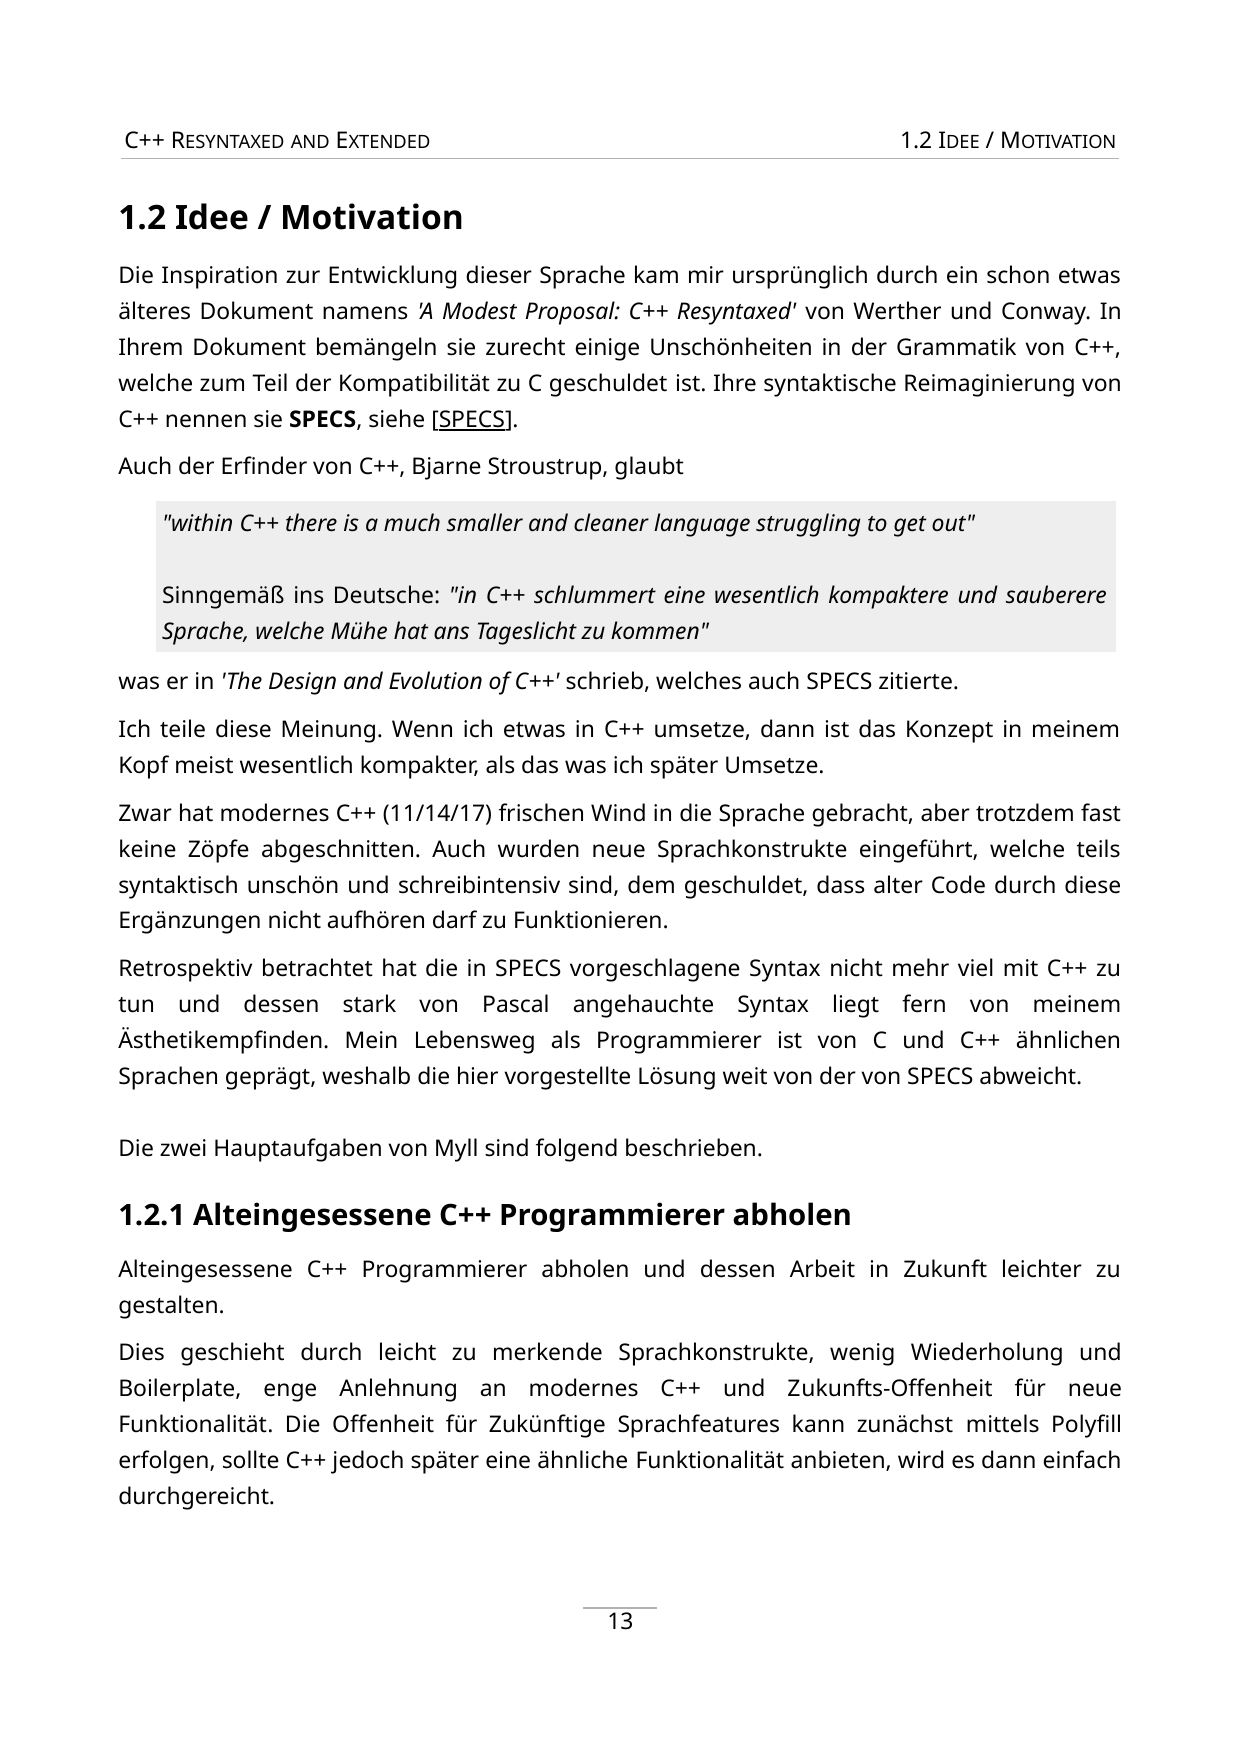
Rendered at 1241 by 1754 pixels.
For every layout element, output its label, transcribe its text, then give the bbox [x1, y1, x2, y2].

text Die Inspiration zur Entwicklung dieser Sprache kam mir ursprünglich durch ein schon etwas älteres Dokument namens 'A Modest Proposal: C++ Resyntaxed' von Werther und Conway. In Ihrem Dokument bemängeln sie zurecht einige Unschönheiten in der Grammatik von C++, welche zum Teil der Kompatibilität zu C geschuldet ist. Ihre syntaktische Reimaginierung von C++ nennen sie SPECS, siehe [SPECS]. [118, 259, 1122, 434]
subtitle Alteingesessene C++ Programmierer abholen [118, 1194, 1122, 1234]
text Ich teile diese Meinung. Wenn ich etwas in C++ umsetze, dann ist das Konzept in meinem Kopf meist wesentlich kompakter, als das was ich später Umsetze. [118, 713, 1122, 780]
text Alteingesessene C++ Programmierer abholen und dessen Arbeit in Zukunft leichter zu gestalten. [118, 1253, 1122, 1320]
text Dies geschieht durch leicht zu merkende Sprachkonstrukte, wenig Wiederholung und Boilerplate, enge Anlehnung an modernes C++ und Zukunfts-Offenheit für neue Funktionalität. Die Offenheit für Zukünftige Sprachfeatures kann zunächst mittels Polyfill erfolgen, sollte C++ jedoch später eine ähnliche Funktionalität anbieten, wird es dann einfach durchgereicht. [118, 1336, 1122, 1511]
text Retrospektiv betrachtet hat die in SPECS vorgeschlagene Syntax nicht mehr viel mit C++ zu tun und dessen stark von Pascal angehauchte Syntax liegt fern von meinem Ästhetikempfinden. Mein Lebensweg als Programmierer ist von C und C++ ähnlichen Sprachen geprägt, weshalb die hier vorgestellte Lösung weit von der von SPECS abweicht. Die zwei Hauptaufgaben von Myll sind folgend beschrieben. [118, 952, 1122, 1163]
text "within C++ there is a much smaller and cleaner language struggling to get out" Sinngemäß ins Deutsche: "in C++ schlummert eine wesentlich kompaktere und sauberere Sprache, welche Mühe hat ans Tageslicht zu kommen" [156, 501, 1116, 652]
text Zwar hat modernes C++ (11/14/17) frischen Wind in die Sprache gebracht, aber trotzdem fast keine Zöpfe abgeschnitten. Auch wurden neue Sprachkonstrukte eingeführt, welche teils syntaktisch unschön und schreibintensiv sind, dem geschuldet, dass alter Code durch diese Ergänzungen nicht aufhören darf zu Funktionieren. [118, 797, 1122, 936]
text was er in 'The Design and Evolution of C++' schrieb, welches auch SPECS zitierte. [118, 665, 1122, 697]
subtitle Idee / Motivation [118, 194, 1122, 239]
text Auch der Erfinder von C++, Bjarne Stroustrup, glaubt [118, 450, 1122, 481]
